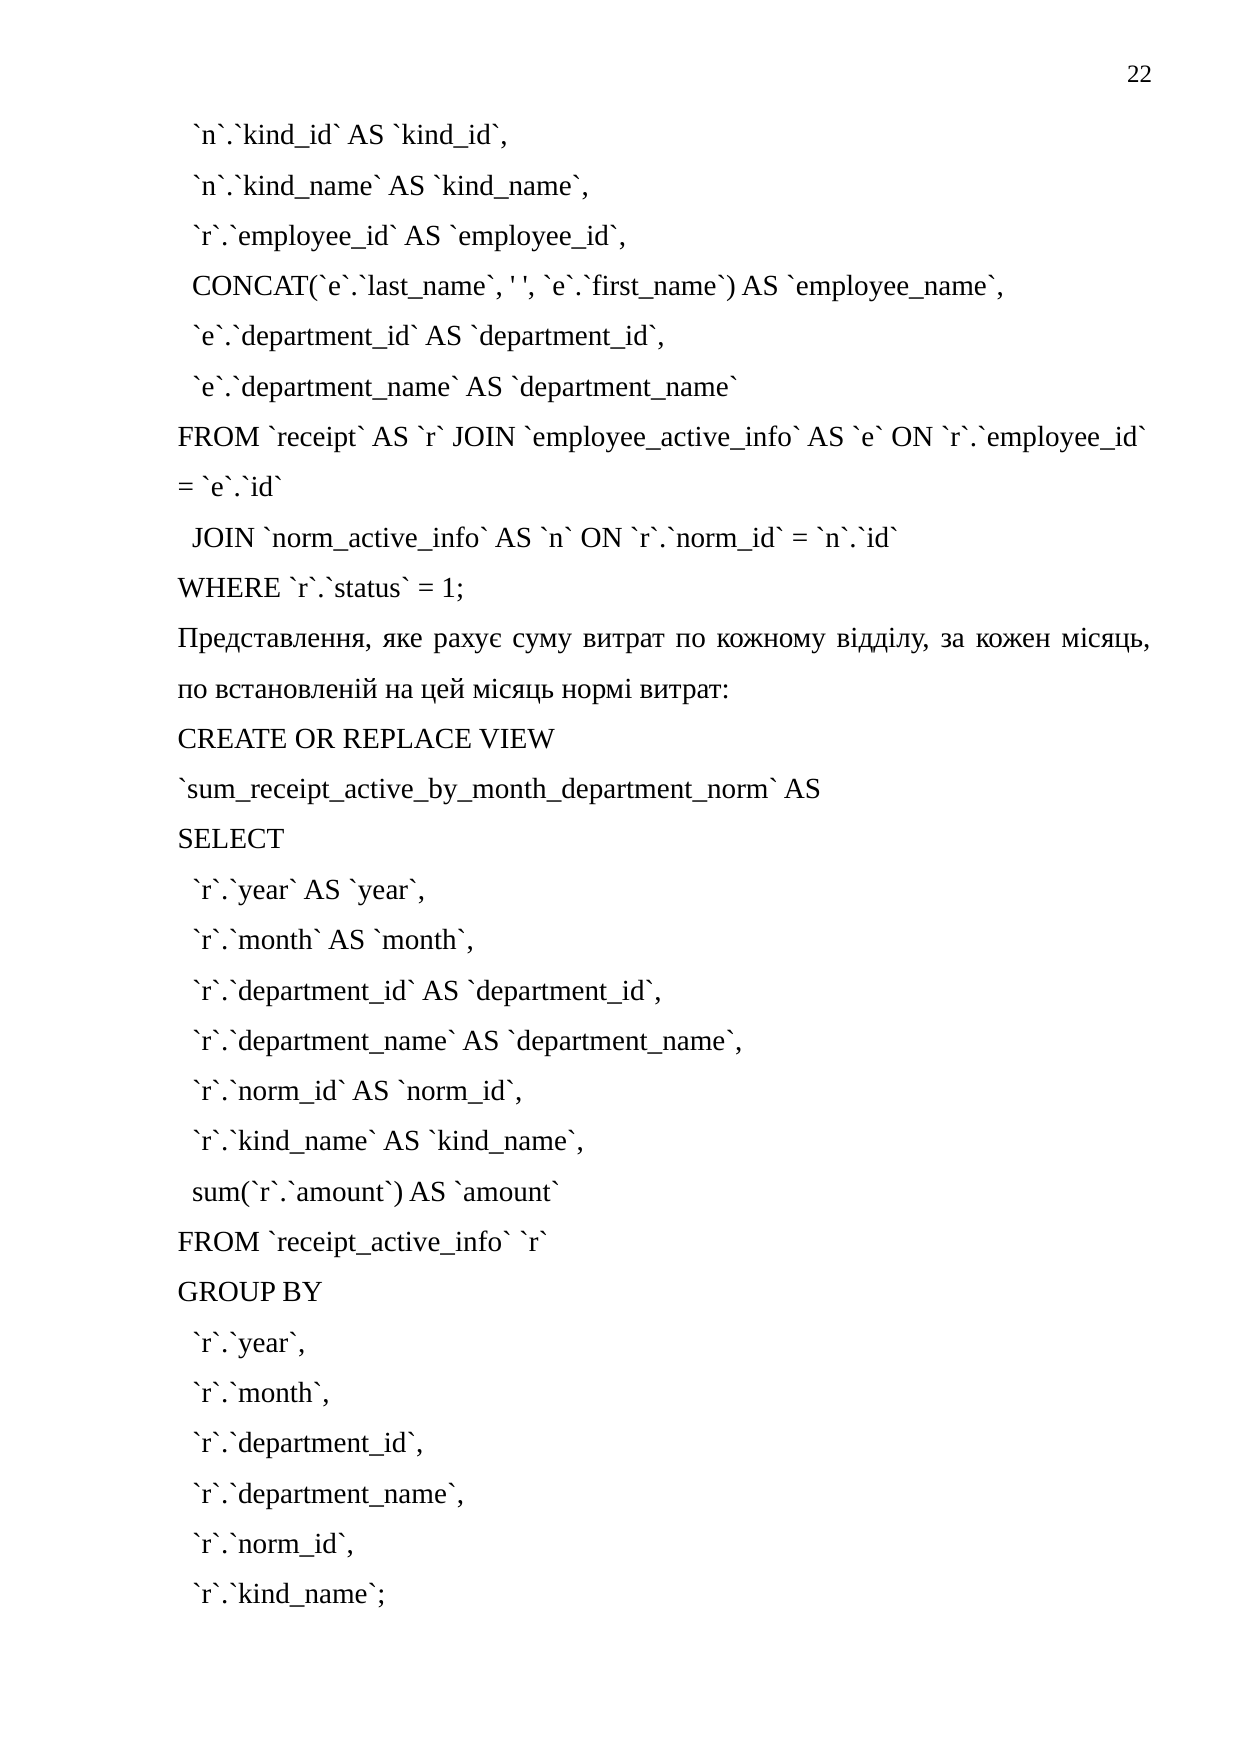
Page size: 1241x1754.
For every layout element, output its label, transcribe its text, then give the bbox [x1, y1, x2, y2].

text FROM `receipt_active_info` `r` [177, 1224, 1152, 1258]
text `e`.`department_name` AS `department_name` [177, 369, 1152, 402]
text GROUP BY [177, 1274, 1152, 1308]
text FROM `receipt` AS `r` JOIN `employee_active_info` AS `e` ON `r`.`employee_id` = `e`.`id` [177, 419, 1152, 503]
text JOIN `norm_active_info` AS `n` ON `r`.`norm_id` = `n`.`id` [177, 520, 1152, 553]
text `r`.`kind_name` AS `kind_name`, [177, 1123, 1152, 1157]
text `r`.`month` AS `month`, [177, 922, 1152, 956]
text `e`.`department_id` AS `department_id`, [177, 318, 1152, 352]
text `r`.`employee_id` AS `employee_id`, [177, 218, 1152, 251]
text `n`.`kind_name` AS `kind_name`, [177, 168, 1152, 201]
text sum(`r`.`amount`) AS `amount` [177, 1174, 1152, 1207]
text `r`.`department_id`, [177, 1425, 1152, 1459]
text CONCAT(`e`.`last_name`, ' ', `e`.`first_name`) AS `employee_name`, [177, 268, 1152, 302]
text `r`.`kind_name`; [177, 1576, 1152, 1610]
text `r`.`norm_id`, [177, 1526, 1152, 1559]
text `r`.`department_id` AS `department_id`, [177, 973, 1152, 1006]
text CREATE OR REPLACE VIEW `sum_receipt_active_by_month_department_norm` AS [177, 721, 1152, 805]
text Представлення, яке рахує суму витрат по кожному відділу, за кожен місяць, по встановленій на цей місяць нормі витрат: [177, 620, 1152, 704]
text `r`.`department_name`, [177, 1476, 1152, 1509]
text `r`.`norm_id` AS `norm_id`, [177, 1073, 1152, 1107]
text WHERE `r`.`status` = 1; [177, 570, 1152, 604]
text `r`.`year` AS `year`, [177, 872, 1152, 906]
text SELECT [177, 822, 1152, 855]
text `r`.`department_name` AS `department_name`, [177, 1023, 1152, 1056]
text `r`.`year`, [177, 1325, 1152, 1358]
text `r`.`month`, [177, 1375, 1152, 1409]
text `n`.`kind_id` AS `kind_id`, [177, 117, 1152, 151]
